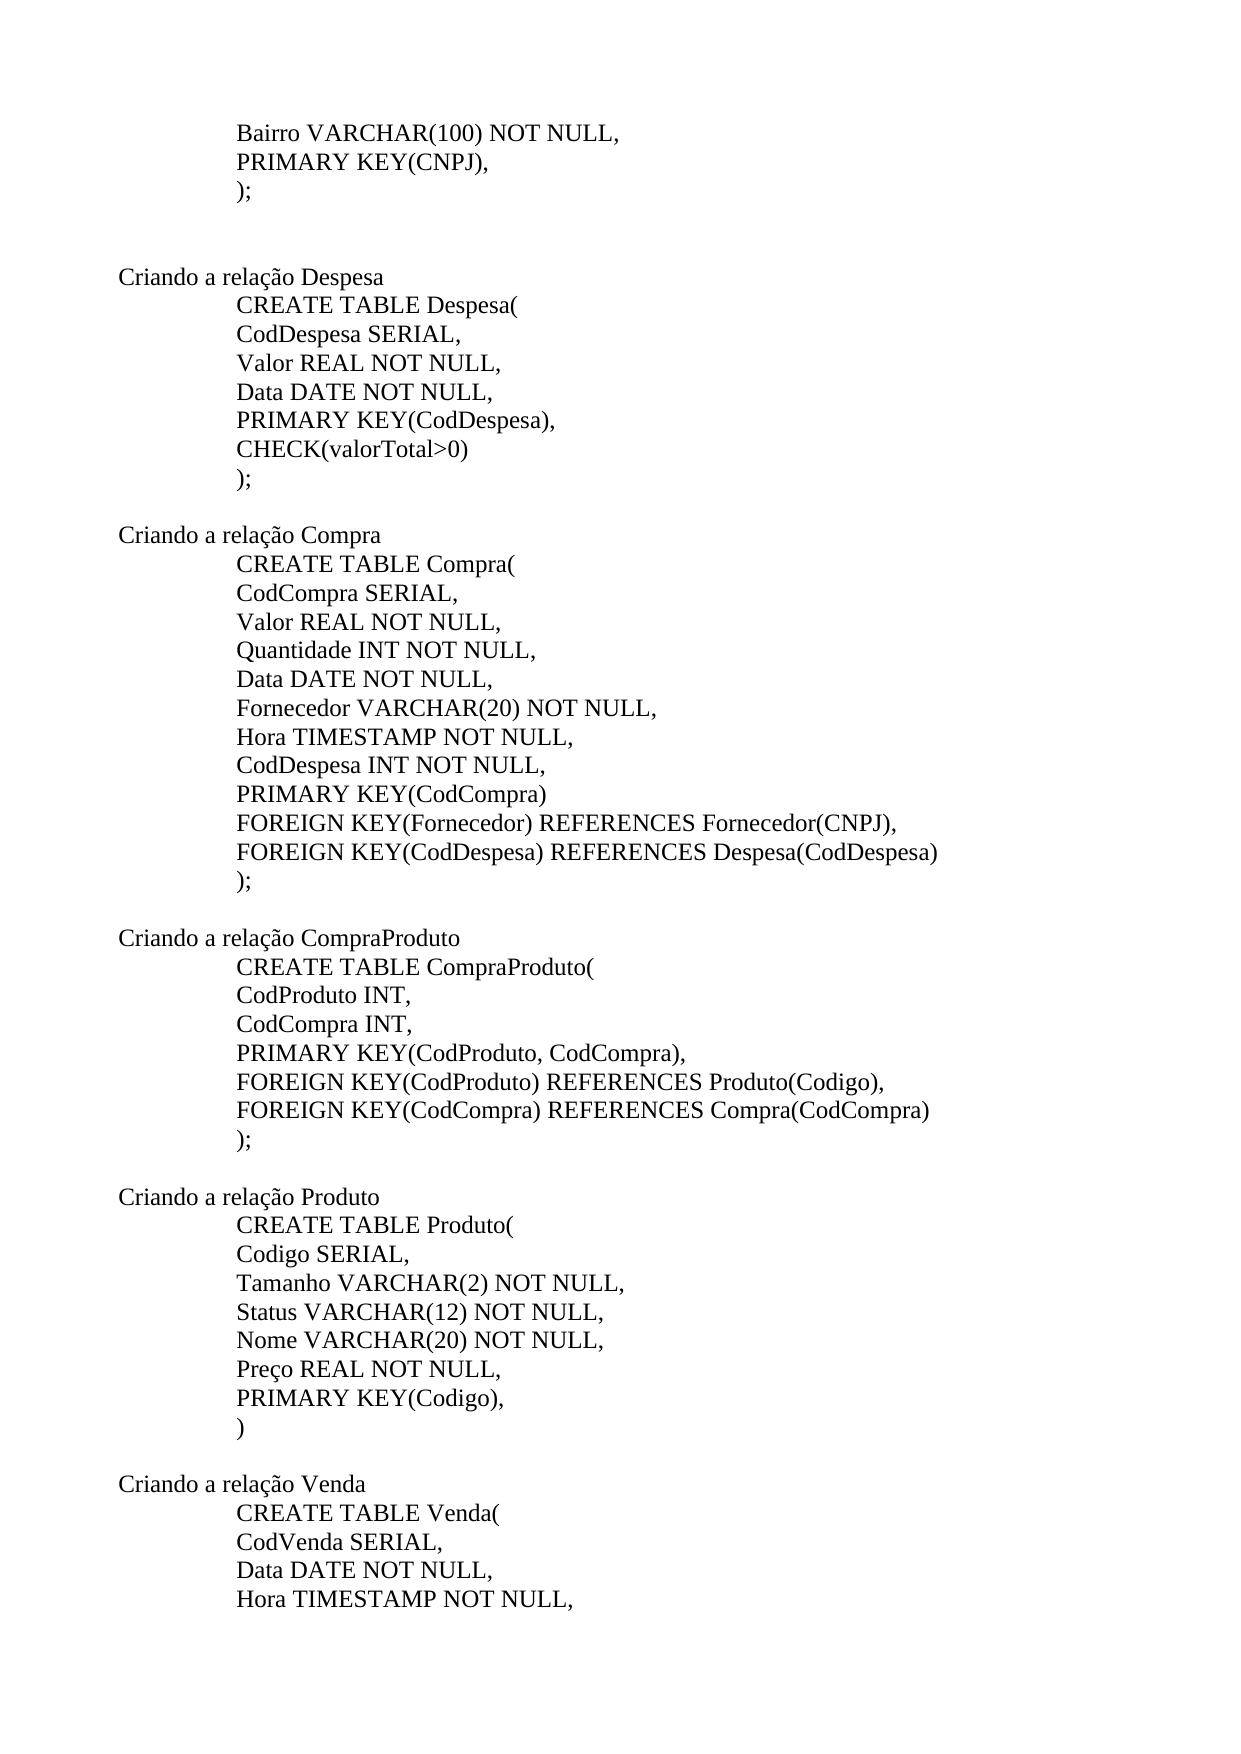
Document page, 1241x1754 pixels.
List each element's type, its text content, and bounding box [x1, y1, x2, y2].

text Nome VARCHAR(20) NOT NULL, [118, 1326, 1122, 1354]
text Valor REAL NOT NULL, [118, 607, 1122, 636]
text Criando a relação CompraProduto [118, 923, 1122, 952]
text FOREIGN KEY(CodProduto) REFERENCES Produto(Codigo), [118, 1067, 1122, 1096]
text PRIMARY KEY(CodDespesa), [118, 406, 1122, 434]
text FOREIGN KEY(CodDespesa) REFERENCES Despesa(CodDespesa) [118, 837, 1122, 866]
text ); [118, 463, 1122, 492]
text CREATE TABLE CompraProduto( [118, 952, 1122, 981]
text CREATE TABLE Despesa( [118, 291, 1122, 319]
text CodVenda SERIAL, [118, 1527, 1122, 1556]
text Preço REAL NOT NULL, [118, 1354, 1122, 1383]
text Data DATE NOT NULL, [118, 664, 1122, 693]
text Data DATE NOT NULL, [118, 377, 1122, 406]
text ); [118, 866, 1122, 894]
text ); [118, 176, 1122, 204]
text PRIMARY KEY(CodProduto, CodCompra), [118, 1038, 1122, 1067]
text Bairro VARCHAR(100) NOT NULL, [118, 118, 1122, 147]
text Hora TIMESTAMP NOT NULL, [118, 722, 1122, 751]
text ); [118, 1124, 1122, 1153]
text PRIMARY KEY(Codigo), [118, 1383, 1122, 1412]
text CodCompra SERIAL, [118, 578, 1122, 607]
text Criando a relação Produto [118, 1182, 1122, 1211]
text PRIMARY KEY(CodCompra) [118, 779, 1122, 808]
text PRIMARY KEY(CNPJ), [118, 147, 1122, 176]
text FOREIGN KEY(Fornecedor) REFERENCES Fornecedor(CNPJ), [118, 808, 1122, 837]
text CodProduto INT, [118, 981, 1122, 1009]
text CodCompra INT, [118, 1009, 1122, 1038]
text CREATE TABLE Compra( [118, 549, 1122, 578]
text Quantidade INT NOT NULL, [118, 636, 1122, 664]
text Criando a relação Compra [118, 521, 1122, 549]
text Status VARCHAR(12) NOT NULL, [118, 1297, 1122, 1326]
text CHECK(valorTotal>0) [118, 434, 1122, 463]
text Criando a relação Venda [118, 1469, 1122, 1498]
text ) [118, 1412, 1122, 1441]
text CodDespesa SERIAL, [118, 319, 1122, 348]
text FOREIGN KEY(CodCompra) REFERENCES Compra(CodCompra) [118, 1096, 1122, 1124]
text Data DATE NOT NULL, [118, 1556, 1122, 1584]
text Tamanho VARCHAR(2) NOT NULL, [118, 1268, 1122, 1297]
text CodDespesa INT NOT NULL, [118, 751, 1122, 779]
text Fornecedor VARCHAR(20) NOT NULL, [118, 693, 1122, 722]
text Valor REAL NOT NULL, [118, 348, 1122, 377]
text CREATE TABLE Venda( [118, 1498, 1122, 1527]
text CREATE TABLE Produto( [118, 1211, 1122, 1239]
text Hora TIMESTAMP NOT NULL, [118, 1584, 1122, 1613]
text Codigo SERIAL, [118, 1239, 1122, 1268]
text Criando a relação Despesa [118, 262, 1122, 291]
